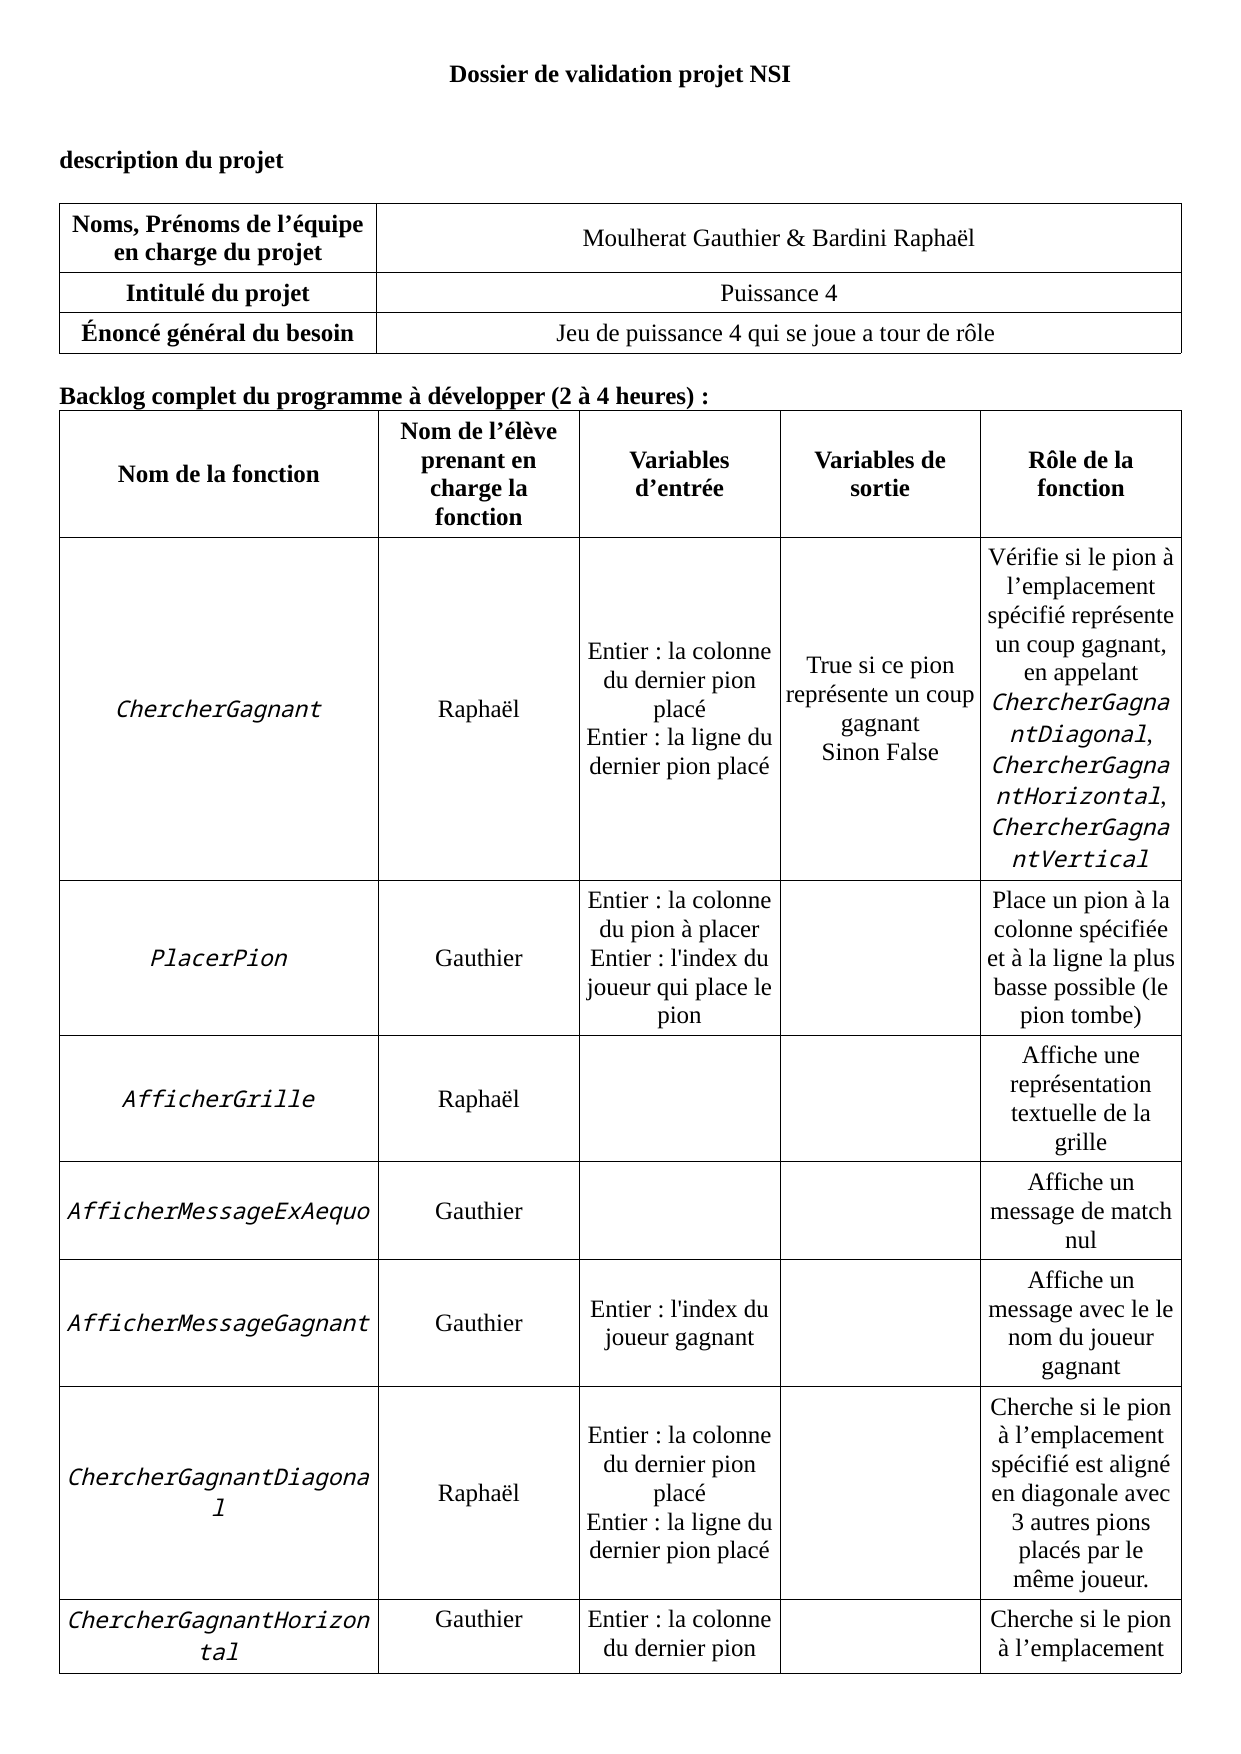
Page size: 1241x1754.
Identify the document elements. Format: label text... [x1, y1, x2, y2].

table_header Nom de l’élève prenant en charge la fonction [379, 411, 579, 537]
table_cell [781, 1162, 980, 1259]
table_cell Affiche un message avec le le nom du joueur gagnant [981, 1260, 1181, 1386]
text description du projet [59, 145, 1181, 174]
text Dossier de validation projet NSI [59, 59, 1181, 88]
table_header Moulherat Gauthier & Bardini Raphaël [377, 204, 1181, 272]
table_cell AfficherMessageExAequo [60, 1162, 378, 1259]
table_cell Place un pion à la colonne spécifiée et à la ligne la plus basse possible (le pion tombe) [981, 881, 1181, 1035]
table_cell Affiche une représentation textuelle de la grille [981, 1036, 1181, 1161]
table_cell [580, 1162, 780, 1259]
table_cell Gauthier [379, 1162, 579, 1259]
table_cell Raphaël [379, 1036, 579, 1161]
table_header Variables d’entrée [580, 411, 780, 537]
table_cell True si ce pion représente un coup gagnant Sinon False [781, 538, 980, 879]
table_cell Gauthier [379, 1600, 579, 1673]
table_cell Entier : la colonne du dernier pion placé Entier : la ligne du dernier pion placé [580, 1387, 780, 1598]
table_cell [781, 1600, 980, 1673]
table_cell Gauthier [379, 881, 579, 1035]
table_header Variables de sortie [781, 411, 980, 537]
table_cell Entier : la colonne du dernier pion placé Entier : la ligne du dernier pion placé [580, 538, 780, 879]
table_cell Énoncé général du besoin [60, 313, 376, 352]
table_cell [781, 1387, 980, 1598]
table_cell [781, 881, 980, 1035]
table_cell Entier : l'index du joueur gagnant [580, 1260, 780, 1386]
table_cell Vérifie si le pion à l’emplacement spécifié représente un coup gagnant, en appelant ChercherGagnantDiagonal, ChercherGagnantHorizontal, ChercherGagnantVertical [981, 538, 1181, 879]
table_cell AfficherMessageGagnant [60, 1260, 378, 1386]
table_cell Raphaël [379, 1387, 579, 1598]
text Backlog complet du programme à développer (2 à 4 heures) : [59, 381, 1181, 410]
table_cell ChercherGagnant [60, 538, 378, 879]
table_cell Cherche si le pion à l’emplacement spécifié est aligné en diagonale avec 3 autres pions placés par le même joueur. [981, 1387, 1181, 1598]
table_cell [580, 1036, 780, 1161]
table_cell Puissance 4 [377, 273, 1181, 312]
table_cell Affiche un message de match nul [981, 1162, 1181, 1259]
table_cell Entier : la colonne du pion à placer Entier : l'index du joueur qui place le pion [580, 881, 780, 1035]
table_cell ChercherGagnantHorizontal [60, 1600, 378, 1673]
table_cell Jeu de puissance 4 qui se joue a tour de rôle [377, 313, 1181, 352]
table_cell AfficherGrille [60, 1036, 378, 1161]
table_cell [781, 1036, 980, 1161]
table_header Noms, Prénoms de l’équipe en charge du projet [60, 204, 376, 272]
table_cell PlacerPion [60, 881, 378, 1035]
table_cell ChercherGagnantDiagonal [60, 1387, 378, 1598]
table_header Rôle de la fonction [981, 411, 1181, 537]
table_cell Raphaël [379, 538, 579, 879]
table_cell Gauthier [379, 1260, 579, 1386]
table_cell Intitulé du projet [60, 273, 376, 312]
table_header Nom de la fonction [60, 411, 378, 537]
table_cell [781, 1260, 980, 1386]
table_cell Entier : la colonne du dernier pion [580, 1600, 780, 1673]
table_cell Cherche si le pion à l’emplacement [981, 1600, 1181, 1673]
